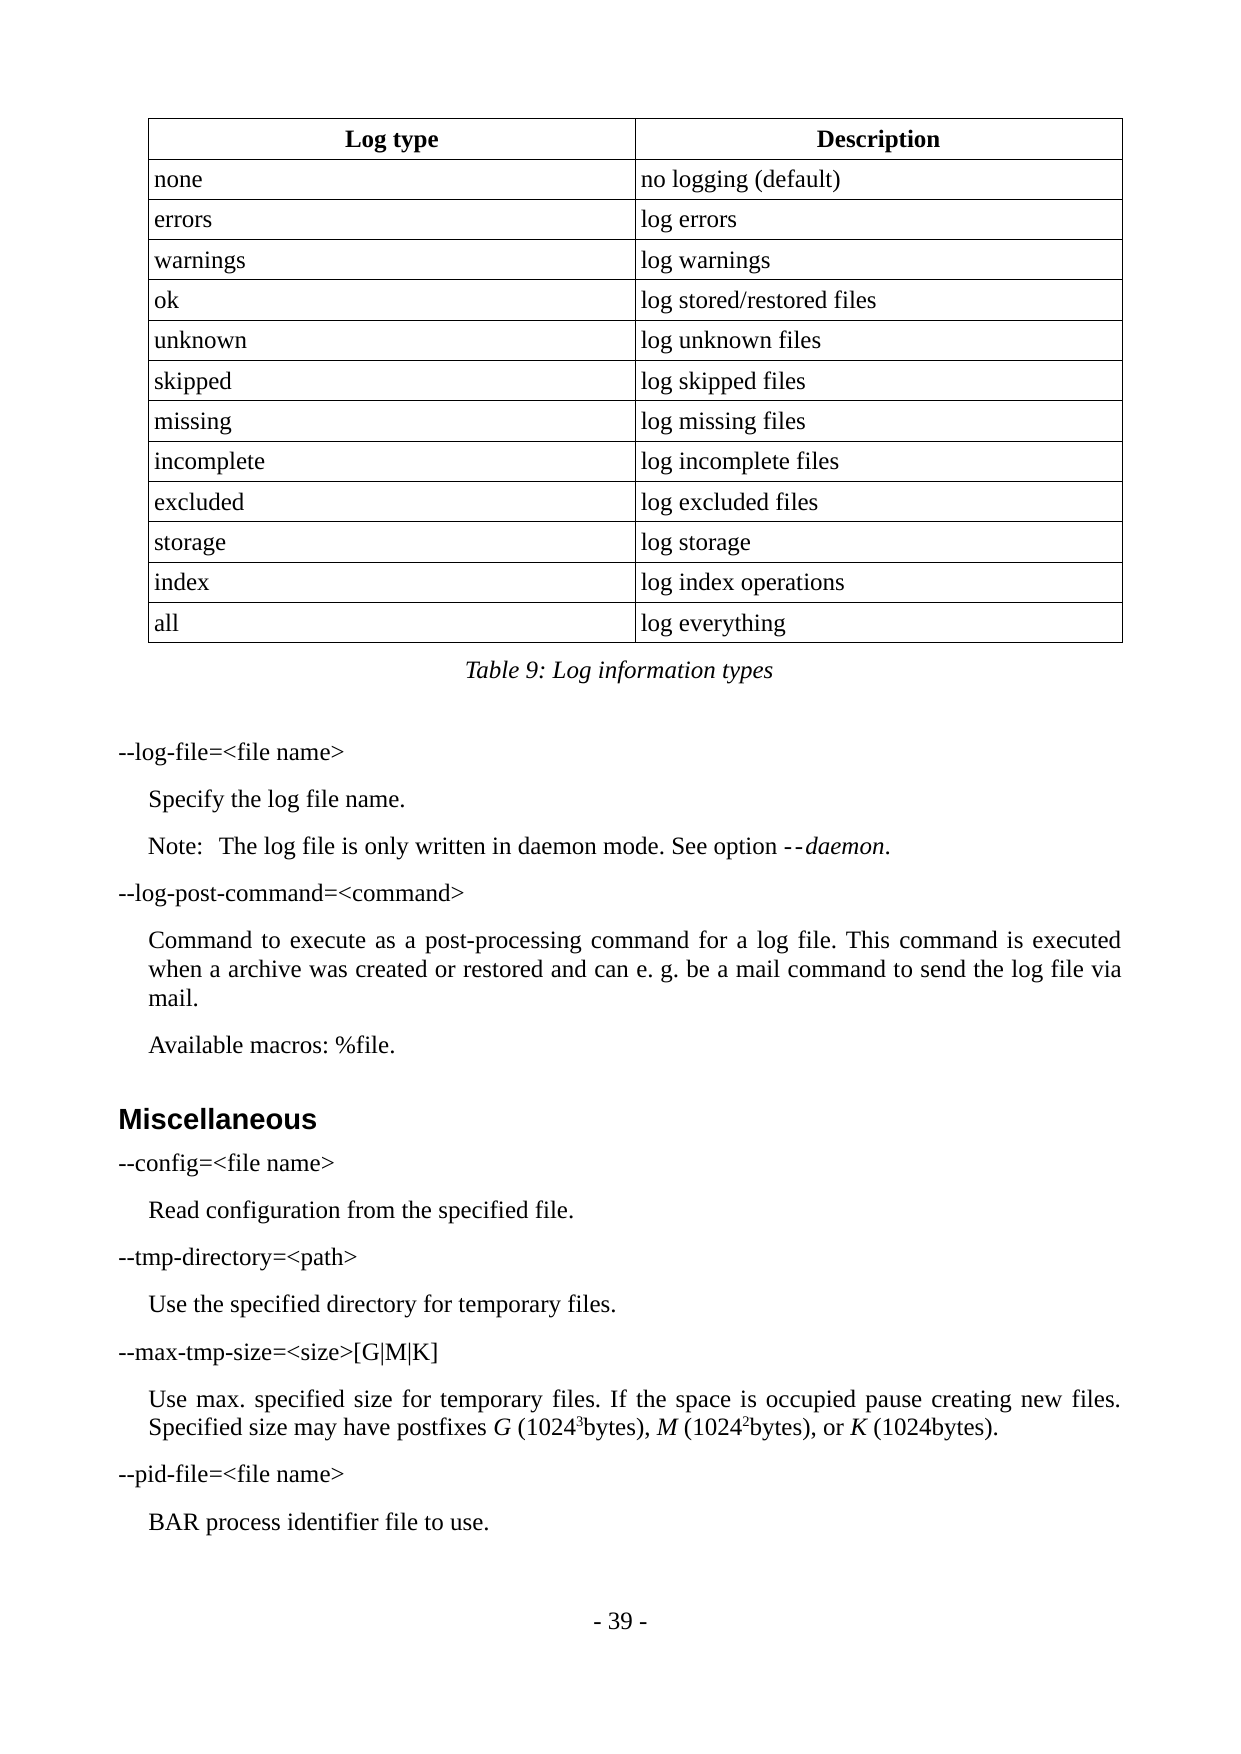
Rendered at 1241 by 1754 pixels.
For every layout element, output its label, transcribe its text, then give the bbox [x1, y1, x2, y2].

table_cell log incomplete files [636, 442, 1122, 481]
title --log-file=<file name> [118, 737, 1122, 766]
table_cell excluded [149, 482, 635, 521]
table_cell log storage [636, 522, 1122, 562]
table_cell all [149, 603, 635, 642]
table_cell warnings [149, 240, 635, 279]
text Available macros: %file. [148, 1030, 1122, 1059]
table_cell log excluded files [636, 482, 1122, 521]
table_cell log everything [636, 603, 1122, 642]
table_cell storage [149, 522, 635, 562]
table_header Description [636, 119, 1122, 158]
table_cell log skipped files [636, 361, 1122, 400]
table_cell skipped [149, 361, 635, 400]
table_cell log missing files [636, 401, 1122, 441]
title --pid-file=<file name> [118, 1459, 1122, 1488]
table_cell ok [149, 280, 635, 320]
table_cell log index operations [636, 563, 1122, 602]
table_cell log warnings [636, 240, 1122, 279]
text Read configuration from the specified file. [148, 1195, 1122, 1224]
text Specify the log file name. [148, 784, 1122, 813]
table_cell index [149, 563, 635, 602]
text Use max. specified size for temporary files. If the space is occupied pause creating new files. Specified size may have postfixes G (10243bytes), M (10242bytes), or K (1024bytes). [148, 1384, 1122, 1441]
table_cell unknown [149, 321, 635, 360]
title --config=<file name> [118, 1148, 1122, 1177]
table_cell none [149, 160, 635, 199]
table_cell no logging (default) [636, 160, 1122, 199]
table_cell log errors [636, 200, 1122, 239]
subtitle Miscellaneous [118, 1102, 1122, 1136]
table_cell missing [149, 401, 635, 441]
title --max-tmp-size=<size>[G|M|K] [118, 1337, 1122, 1365]
text Note: The log file is only written in daemon mode. See option ‑‑daemon. [148, 831, 1122, 860]
title --log-post-command=<command> [118, 878, 1122, 907]
table_header Log type [149, 119, 635, 158]
table_cell log unknown files [636, 321, 1122, 360]
table_cell log stored/restored files [636, 280, 1122, 320]
text BAR process identifier file to use. [148, 1507, 1122, 1535]
title --tmp-directory=<path> [118, 1242, 1122, 1271]
text Table 9: Log information types [118, 655, 1122, 683]
text Use the specified directory for temporary files. [148, 1289, 1122, 1318]
text Command to execute as a post-processing command for a log file. This command is executed when a archive was created or restored and can e. g. be a mail command to send the log file via mail. [148, 926, 1122, 1012]
table_cell incomplete [149, 442, 635, 481]
table_cell errors [149, 200, 635, 239]
